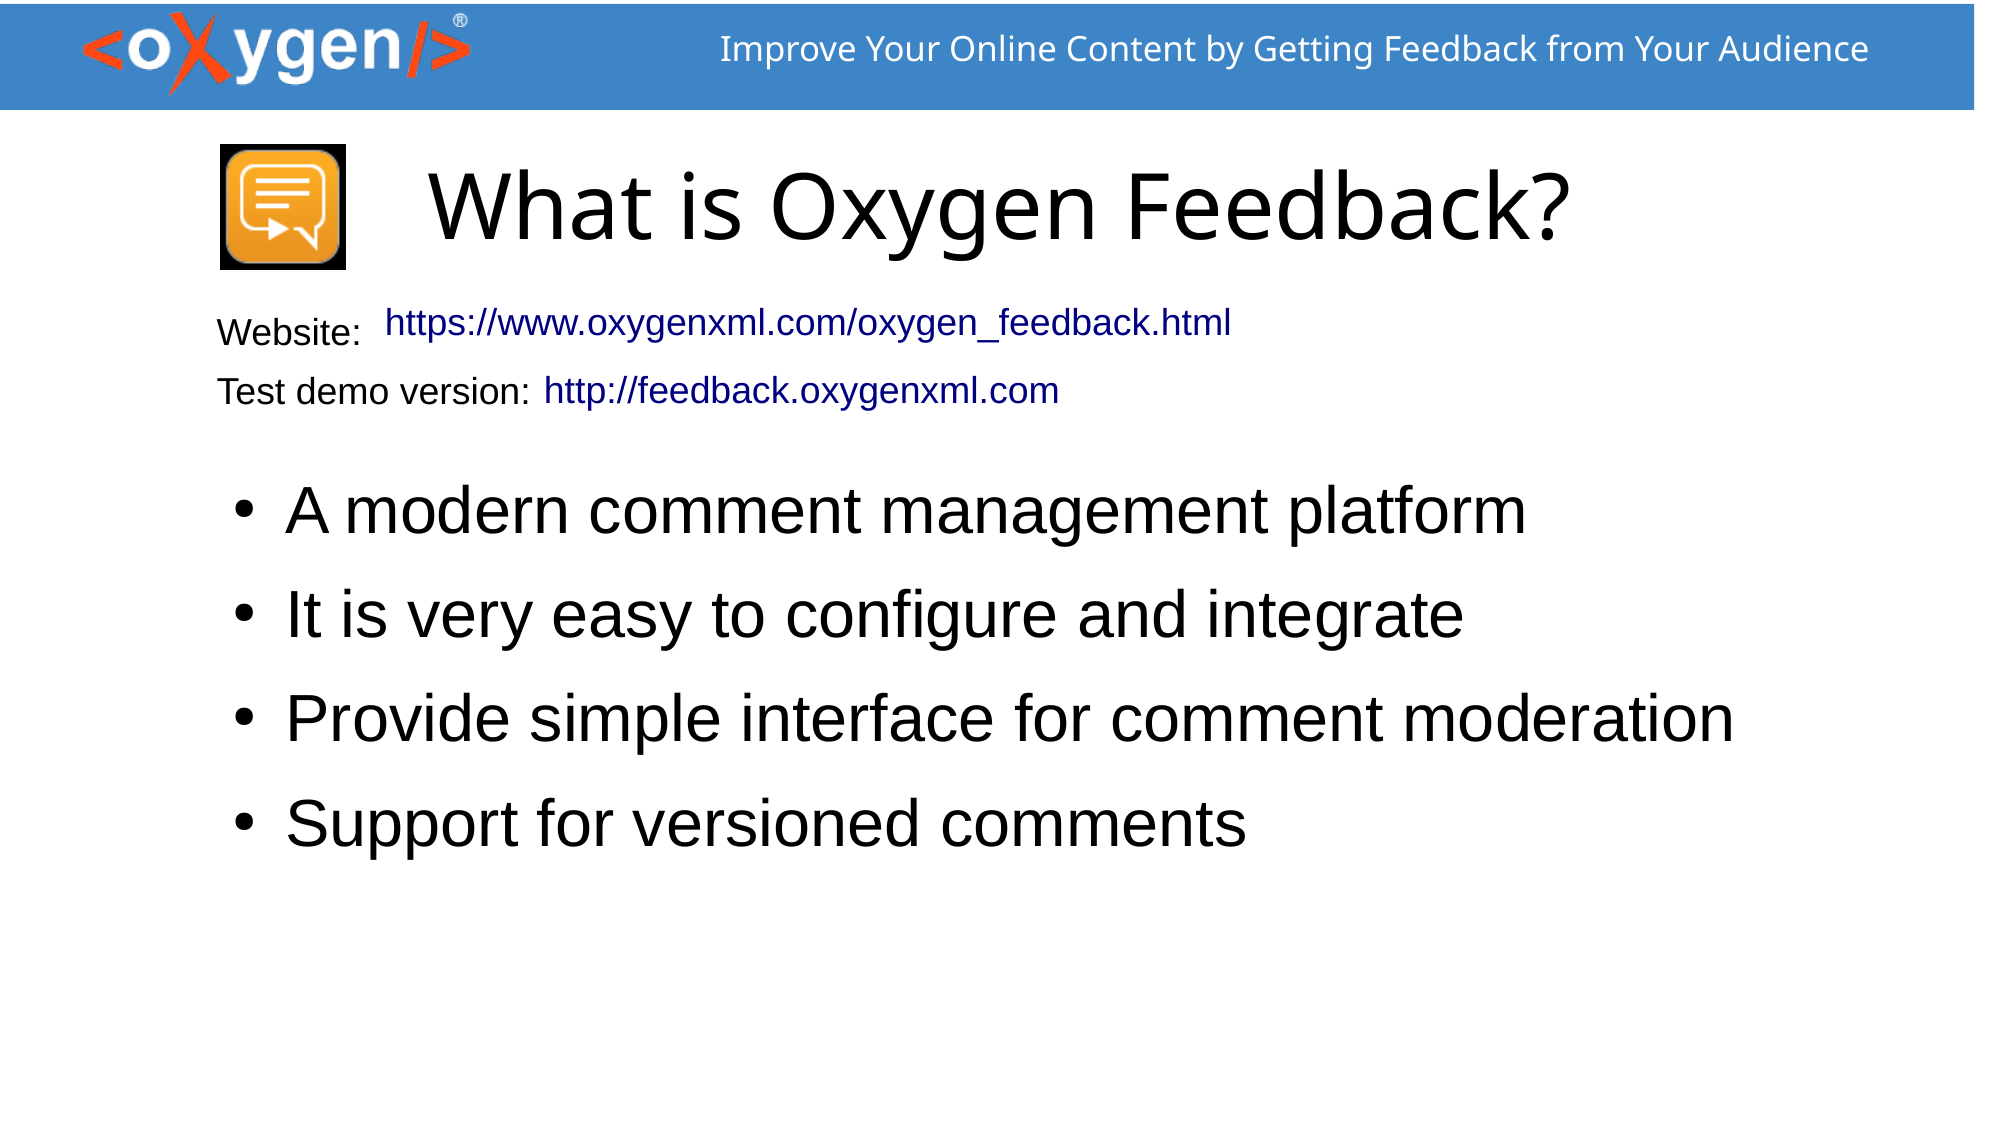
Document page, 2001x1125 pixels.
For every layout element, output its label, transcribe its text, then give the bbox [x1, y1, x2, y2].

list A modern comment management platform It is very easy to configure and integrate Provide simple interface for comment moderation Support for versioned comments [214, 472, 1890, 893]
text_box http://feedback.oxygenxml.com [562, 364, 1235, 419]
title What is Oxygen Feedback? [99, 109, 1900, 298]
text_box https://www.oxygenxml.com/oxygen_feedback.html [370, 293, 1456, 364]
picture [220, 144, 346, 271]
text_box Website: [201, 303, 370, 364]
text_box Test demo version: [201, 364, 562, 423]
picture [75, 0, 488, 106]
